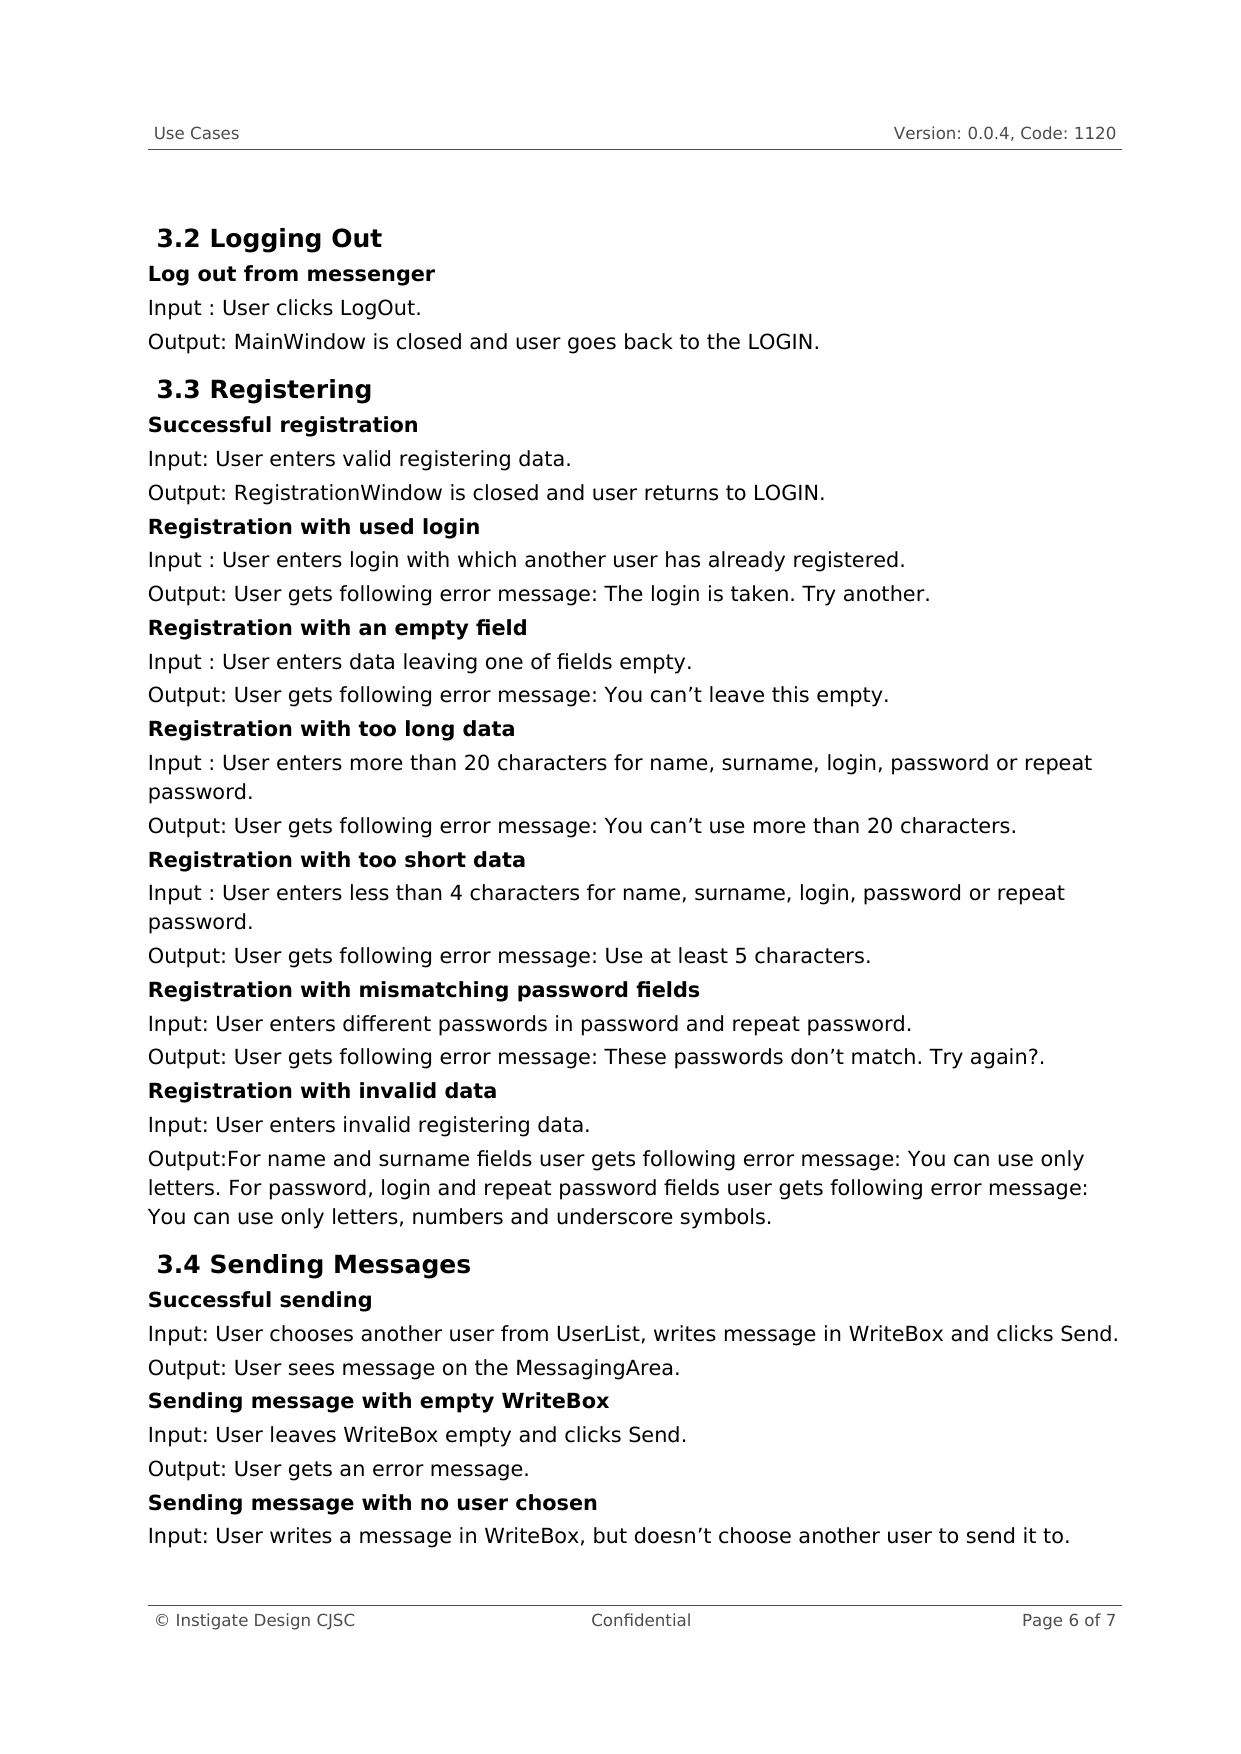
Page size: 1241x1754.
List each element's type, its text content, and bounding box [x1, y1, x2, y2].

text Registration with an empty field [148, 616, 1122, 640]
text Sending message with no user chosen [148, 1491, 1122, 1515]
text Successful sending [148, 1288, 1122, 1313]
text Input : User enters data leaving one of fields empty. [148, 650, 1122, 674]
text Input: User chooses another user from UserList, writes message in WriteBox and clicks Send. [148, 1322, 1122, 1346]
text Input: User leaves WriteBox empty and clicks Send. [148, 1423, 1122, 1448]
text Input : User enters more than 20 characters for name, surname, login, password or repeat password. [148, 751, 1122, 804]
text Input: User enters invalid registering data. [148, 1113, 1122, 1137]
text Input : User enters login with which another user has already registered. [148, 548, 1122, 573]
text Registration with invalid data [148, 1079, 1122, 1103]
text Registration with too short data [148, 848, 1122, 872]
text Output:For name and surname fields user gets following error message: You can use only letters. For password, login and repeat password fields user gets following error message: You can use only letters, numbers and underscore symbols. [148, 1147, 1122, 1229]
text Output: RegistrationWindow is closed and user returns to LOGIN. [148, 481, 1122, 505]
text Registration with used login [148, 515, 1122, 539]
text Output: User gets an error message. [148, 1457, 1122, 1481]
text Successful registration [148, 413, 1122, 438]
text Output: User gets following error message: Use at least 5 characters. [148, 944, 1122, 968]
text Output: User gets following error message: These passwords don’t match. Try again?. [148, 1045, 1122, 1070]
text Input: User enters valid registering data. [148, 447, 1122, 472]
text Output: User sees message on the MessagingArea. [148, 1356, 1122, 1380]
text Output: User gets following error message: You can’t use more than 20 characters. [148, 814, 1122, 838]
text Registration with too long data [148, 717, 1122, 742]
text Output: MainWindow is closed and user goes back to the LOGIN. [148, 330, 1122, 354]
text Input: User writes a message in WriteBox, but doesn’t choose another user to send it to. [148, 1524, 1122, 1549]
subtitle Sending Messages [148, 1250, 1122, 1279]
text Input: User enters different passwords in password and repeat password. [148, 1012, 1122, 1036]
text Input : User enters less than 4 characters for name, surname, login, password or repeat password. [148, 881, 1122, 935]
text Output: User gets following error message: You can’t leave this empty. [148, 683, 1122, 708]
text Log out from messenger [148, 262, 1122, 287]
text Sending message with empty WriteBox [148, 1389, 1122, 1414]
text Output: User gets following error message: The login is taken. Try another. [148, 582, 1122, 607]
subtitle Registering [148, 376, 1122, 405]
subtitle Logging Out [148, 224, 1122, 254]
text Registration with mismatching password fields [148, 978, 1122, 1002]
text Input : User clicks LogOut. [148, 296, 1122, 321]
